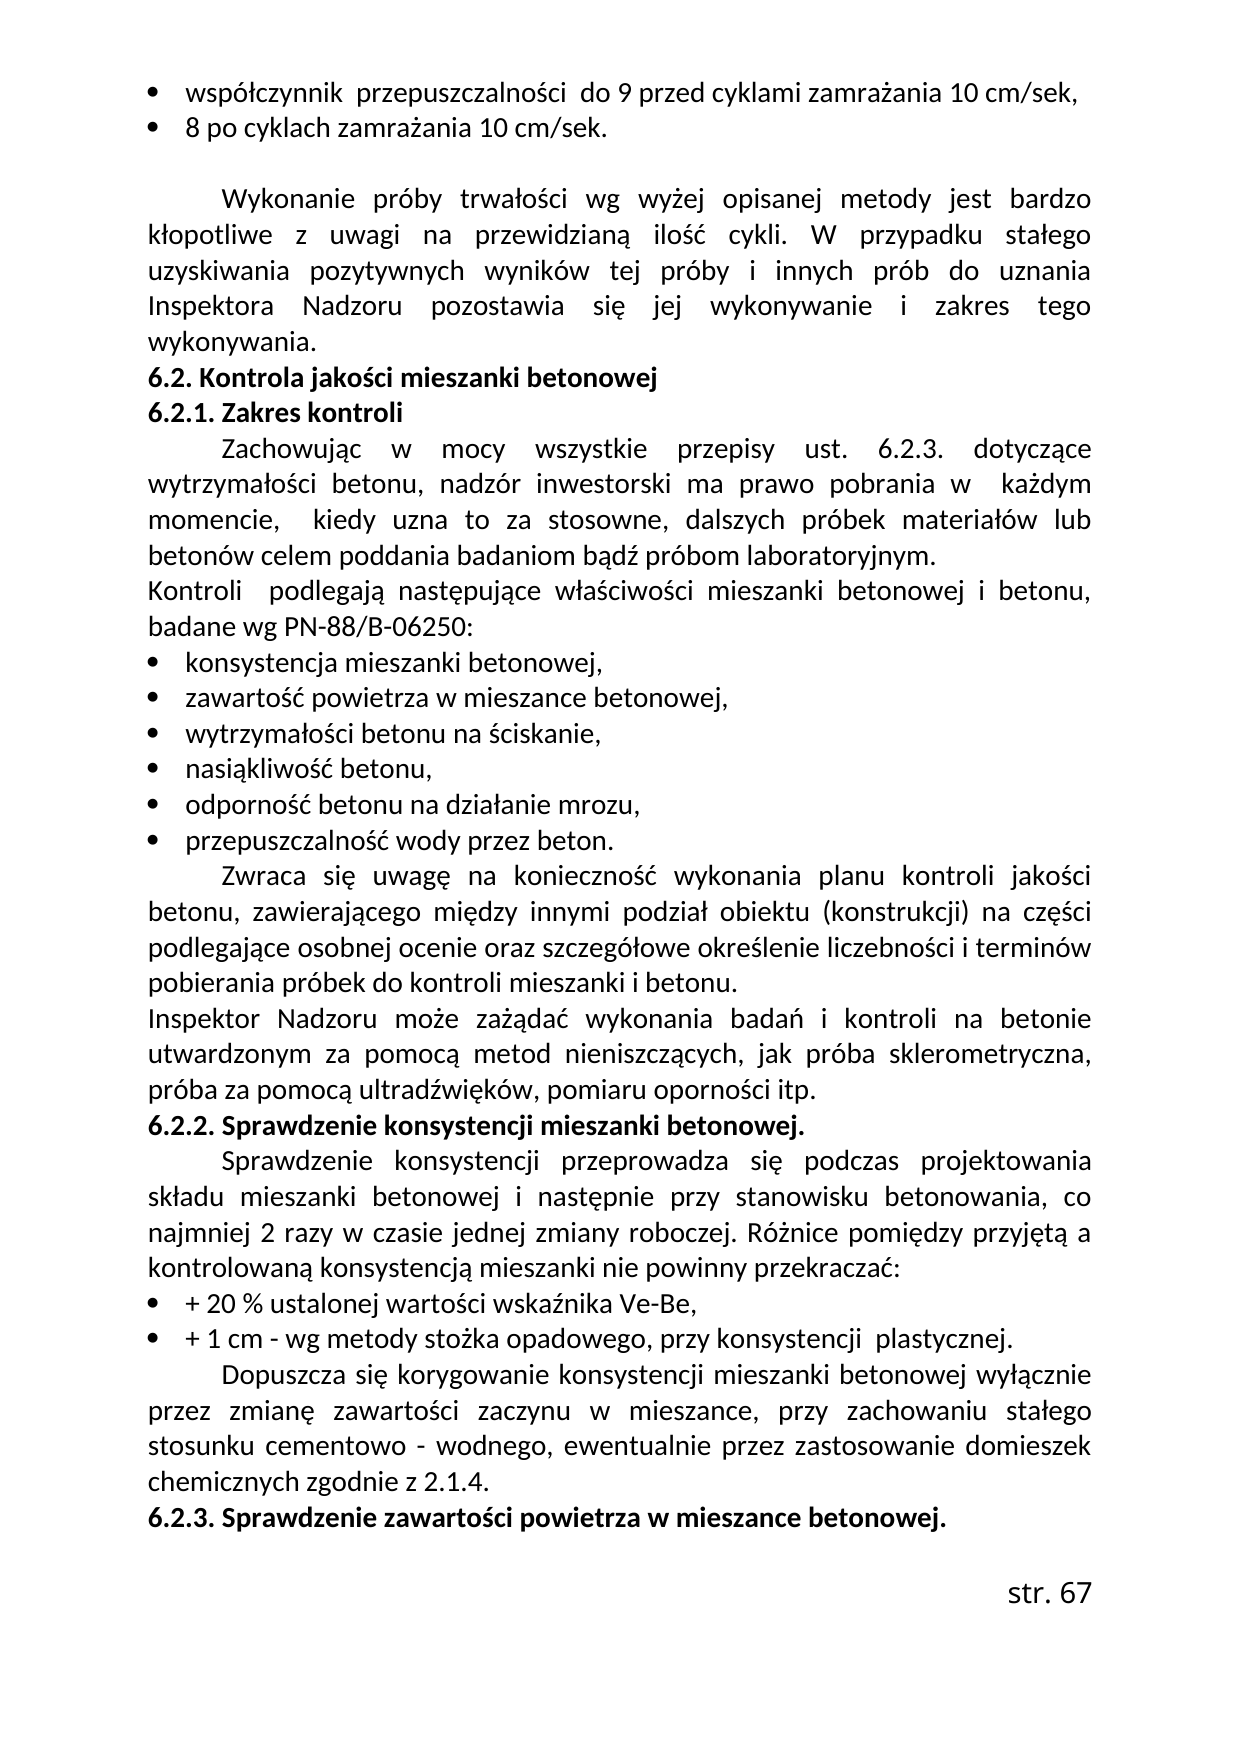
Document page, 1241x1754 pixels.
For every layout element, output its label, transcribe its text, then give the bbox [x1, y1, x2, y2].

list zawartość powietrza w mieszance betonowej, [148, 679, 1093, 715]
text Zachowując w mocy wszystkie przepisy ust. 6.2.3. dotyczące wytrzymałości betonu, nadzór inwestorski ma prawo pobrania w każdym momencie, kiedy uzna to za stosowne, dalszych próbek materiałów lub betonów celem poddania badaniom bądź próbom laboratoryjnym. [148, 430, 1093, 572]
text Dopuszcza się korygowanie konsystencji mieszanki betonowej wyłącznie przez zmianę zawartości zaczynu w mieszance, przy zachowaniu stałego stosunku cementowo - wodnego, ewentualnie przez zastosowanie domieszek chemicznych zgodnie z 2.1.4. [148, 1356, 1093, 1499]
list konsystencja mieszanki betonowej, [148, 644, 1093, 679]
text 6.2.1. Zakres kontroli [148, 394, 1093, 430]
text Sprawdzenie konsystencji przeprowadza się podczas projektowania składu mieszanki betonowej i następnie przy stanowisku betonowania, co najmniej 2 razy w czasie jednej zmiany roboczej. Różnice pomiędzy przyjętą a kontrolowaną konsystencją mieszanki nie powinny przekraczać: [148, 1142, 1093, 1285]
list 8 po cyklach zamrażania 10 cm/sek. [148, 109, 1093, 145]
list + 20 % ustalonej wartości wskaźnika Ve-Be, [148, 1285, 1093, 1321]
list wytrzymałości betonu na ściskanie, [148, 715, 1093, 751]
list współczynnik przepuszczalności do 9 przed cyklami zamrażania 10 cm/sek, [148, 74, 1093, 109]
text 6.2. Kontrola jakości mieszanki betonowej [148, 359, 1093, 394]
text Zwraca się uwagę na konieczność wykonania planu kontroli jakości betonu, zawierającego między innymi podział obiektu (konstrukcji) na części podlegające osobnej ocenie oraz szczegółowe określenie liczebności i terminów pobierania próbek do kontroli mieszanki i betonu. [148, 857, 1093, 1000]
text 6.2.2. Sprawdzenie konsystencji mieszanki betonowej. [148, 1107, 1093, 1142]
list odporność betonu na działanie mrozu, [148, 786, 1093, 822]
list nasiąkliwość betonu, [148, 751, 1093, 786]
text Kontroli podlegają następujące właściwości mieszanki betonowej i betonu, badane wg PN-88/B-06250: [148, 572, 1093, 644]
text 6.2.3. Sprawdzenie zawartości powietrza w mieszance betonowej. [148, 1499, 1093, 1534]
text Wykonanie próby trwałości wg wyżej opisanej metody jest bardzo kłopotliwe z uwagi na przewidzianą ilość cykli. W przypadku stałego uzyskiwania pozytywnych wyników tej próby i innych prób do uznania Inspektora Nadzoru pozostawia się jej wykonywanie i zakres tego wykonywania. [148, 181, 1093, 359]
list przepuszczalność wody przez beton. [148, 822, 1093, 857]
list + 1 cm - wg metody stożka opadowego, przy konsystencji plastycznej. [148, 1321, 1093, 1356]
text Inspektor Nadzoru może zażądać wykonania badań i kontroli na betonie utwardzonym za pomocą metod nieniszczących, jak próba sklerometryczna, próba za pomocą ultradźwięków, pomiaru oporności itp. [148, 1000, 1093, 1107]
